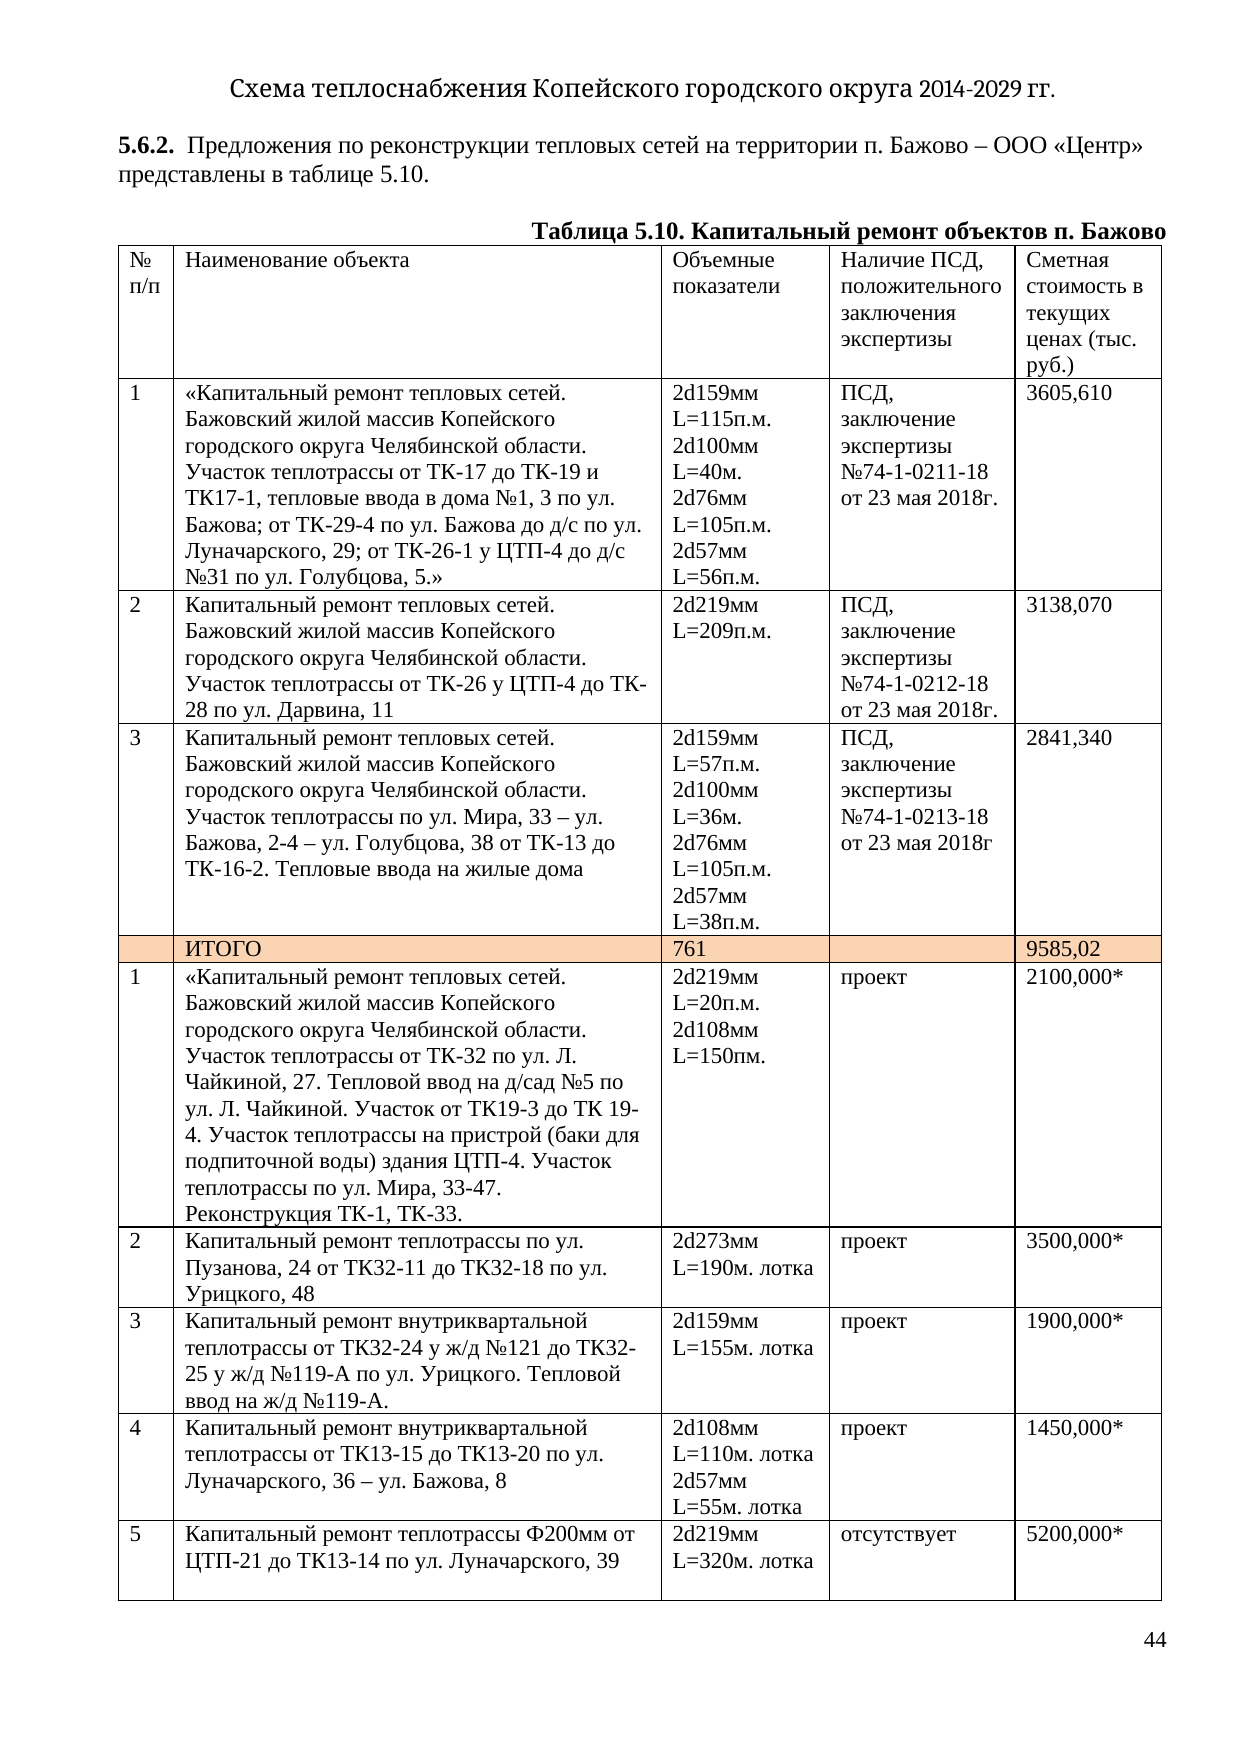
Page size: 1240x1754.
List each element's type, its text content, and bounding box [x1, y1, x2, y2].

table_cell 1900,000* [1016, 1308, 1161, 1413]
table_cell 2d219мм L=320м. лотка [662, 1521, 829, 1599]
table_cell 3 [119, 1308, 173, 1413]
table_cell 2 [119, 591, 173, 723]
table_cell «Капитальный ремонт тепловых сетей. Бажовский жилой массив Копейского городского округа Челябинской области. Участок теплотрассы от ТК-17 до ТК-19 и ТК17-1, тепловые ввода в дома №1, 3 по ул. Бажова; от ТК-29-4 по ул. Бажова до д/с по ул. Луначарского, 29; от ТК-26-1 у ЦТП-4 до д/с №31 по ул. Голубцова, 5.» [174, 379, 661, 590]
table_cell [119, 936, 173, 962]
table_cell 2841,340 [1016, 724, 1161, 934]
table_cell Капитальный ремонт тепловых сетей. Бажовский жилой массив Копейского городского округа Челябинской области. Участок теплотрассы от ТК-26 у ЦТП-4 до ТК-28 по ул. Дарвина, 11 [174, 591, 661, 723]
table_cell проект [830, 963, 1014, 1226]
table_header № п/п [119, 246, 173, 378]
table_cell 2 [119, 1228, 173, 1307]
table_cell Капитальный ремонт внутриквартальной теплотрассы от ТК32-24 у ж/д №121 до ТК32-25 у ж/д №119-А по ул. Урицкого. Тепловой ввод на ж/д №119-А. [174, 1308, 661, 1413]
table_cell 2d159мм L=115п.м. 2d100мм L=40м. 2d76мм L=105п.м. 2d57мм L=56п.м. [662, 379, 829, 590]
table_cell «Капитальный ремонт тепловых сетей. Бажовский жилой массив Копейского городского округа Челябинской области. Участок теплотрассы от ТК-32 по ул. Л. Чайкиной, 27. Тепловой ввод на д/сад №5 по ул. Л. Чайкиной. Участок от ТК19-3 до ТК 19-4. Участок теплотрассы на пристрой (баки для подпиточной воды) здания ЦТП-4. Участок теплотрассы по ул. Мира, 33-47. Реконструкция ТК-1, ТК-33. [174, 963, 661, 1226]
table_cell 3138,070 [1016, 591, 1161, 723]
table_cell Капитальный ремонт внутриквартальной теплотрассы от ТК13-15 до ТК13-20 по ул. Луначарского, 36 – ул. Бажова, 8 [174, 1414, 661, 1519]
table_cell 5200,000* [1016, 1521, 1161, 1599]
table_cell 1 [119, 379, 173, 590]
table_cell проект [830, 1228, 1014, 1307]
table_cell отсутствует [830, 1521, 1014, 1599]
table_cell 1 [119, 963, 173, 1226]
table_cell 2d273мм L=190м. лотка [662, 1228, 829, 1307]
table_cell 2d159мм L=155м. лотка [662, 1308, 829, 1413]
table_cell 3500,000* [1016, 1228, 1161, 1307]
table_header Сметная стоимость в текущих ценах (тыс. руб.) [1016, 246, 1161, 378]
table_cell проект [830, 1308, 1014, 1413]
table_cell Капитальный ремонт теплотрассы по ул. Пузанова, 24 от ТК32-11 до ТК32-18 по ул. Урицкого, 48 [174, 1228, 661, 1307]
table_cell Капитальный ремонт тепловых сетей. Бажовский жилой массив Копейского городского округа Челябинской области. Участок теплотрассы по ул. Мира, 33 – ул. Бажова, 2-4 – ул. Голубцова, 38 от ТК-13 до ТК-16-2. Тепловые ввода на жилые дома [174, 724, 661, 934]
table_cell 3605,610 [1016, 379, 1161, 590]
table_cell 2d108мм L=110м. лотка 2d57мм L=55м. лотка [662, 1414, 829, 1519]
table_header Наименование объекта [174, 246, 661, 378]
table_cell 2d219мм L=20п.м. 2d108мм L=150пм. [662, 963, 829, 1226]
table_cell 2d219мм L=209п.м. [662, 591, 829, 723]
text Таблица 5.10. Капитальный ремонт объектов п. Бажово [118, 216, 1167, 245]
table_cell 2100,000* [1016, 963, 1161, 1226]
table_header Наличие ПСД, положительного заключения экспертизы [830, 246, 1014, 378]
table_cell 5 [119, 1521, 173, 1599]
table_cell 2d159мм L=57п.м. 2d100мм L=36м. 2d76мм L=105п.м. 2d57мм L=38п.м. [662, 724, 829, 934]
table_cell проект [830, 1414, 1014, 1519]
text 5.6.2. Предложения по реконструкции тепловых сетей на территории п. Бажово – ООО «Центр» представлены в таблице 5.10. [118, 130, 1167, 188]
table_cell 4 [119, 1414, 173, 1519]
table_cell 761 [662, 936, 829, 962]
table_cell 1450,000* [1016, 1414, 1161, 1519]
table_cell 3 [119, 724, 173, 934]
table_cell [830, 936, 1014, 962]
table_cell ПСД, заключение экспертизы №74-1-0211-18 от 23 мая 2018г. [830, 379, 1014, 590]
table_cell ПСД, заключение экспертизы №74-1-0213-18 от 23 мая 2018г [830, 724, 1014, 934]
table_cell Капитальный ремонт теплотрассы Ф200мм от ЦТП-21 до ТК13-14 по ул. Луначарского, 39 [174, 1521, 661, 1599]
table_header Объемные показатели [662, 246, 829, 378]
table_cell 9585,02 [1016, 936, 1161, 962]
table_cell ИТОГО [174, 936, 661, 962]
table_cell ПСД, заключение экспертизы №74-1-0212-18 от 23 мая 2018г. [830, 591, 1014, 723]
